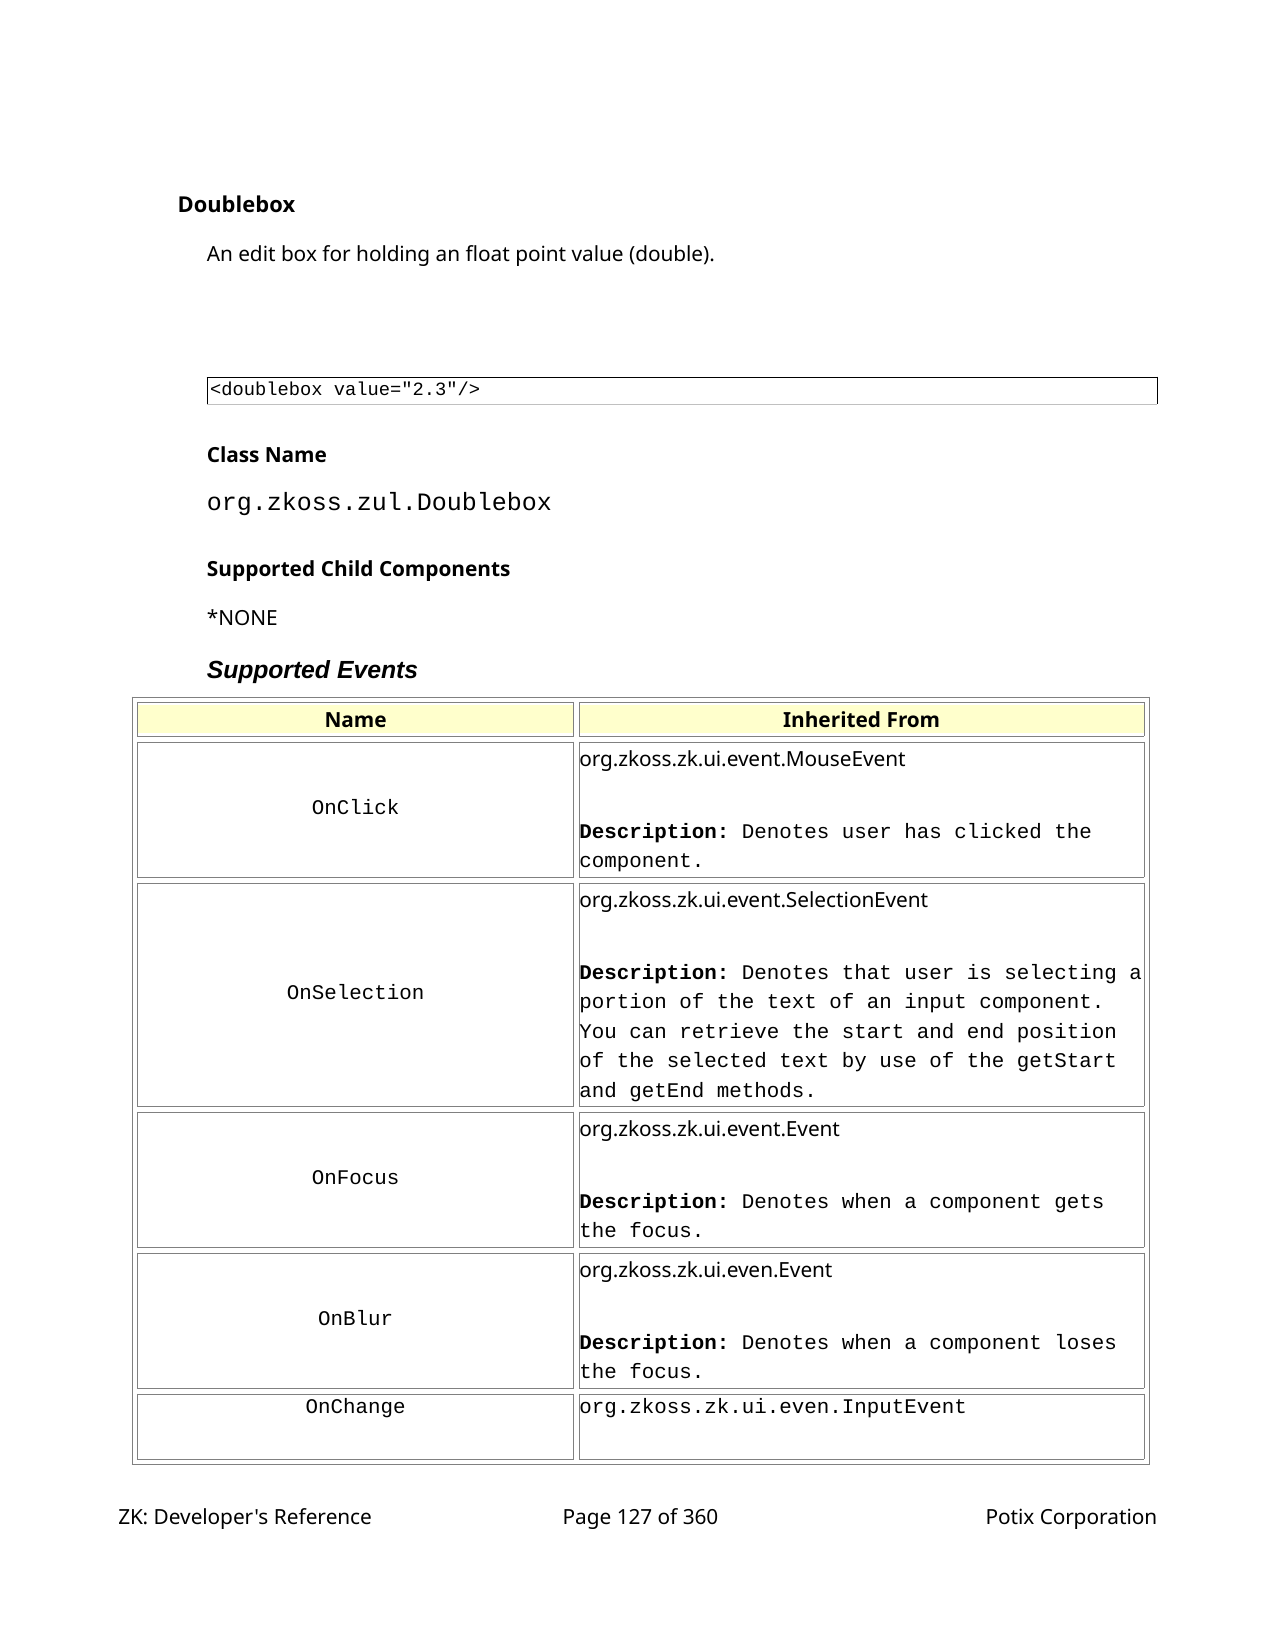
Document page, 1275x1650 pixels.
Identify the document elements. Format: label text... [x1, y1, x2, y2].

text *NONE [207, 603, 1157, 631]
subtitle Doublebox [177, 189, 1157, 219]
table_cell org.zkoss.zk.ui.even.Event Description: Denotes when a component loses the focus. [576, 1247, 1147, 1388]
table_cell org.zkoss.zk.ui.event.MouseEvent Description: Denotes user has clicked the component. [576, 736, 1147, 877]
table_cell OnBlur [134, 1247, 576, 1388]
subtitle Supported Events [207, 656, 1157, 684]
table_cell OnFocus [134, 1106, 576, 1247]
text An edit box for holding an float point value (double). [207, 239, 1157, 268]
table_cell org.zkoss.zk.ui.even.InputEvent [576, 1388, 1147, 1459]
table_header Name [134, 698, 576, 736]
table_cell org.zkoss.zk.ui.event.Event Description: Denotes when a component gets the focus. [576, 1106, 1147, 1247]
table_cell OnClick [134, 736, 576, 877]
table_cell OnChange [134, 1388, 576, 1459]
subtitle Supported Child Components [207, 554, 1157, 583]
table_header Inherited From [576, 698, 1147, 736]
table_cell org.zkoss.zk.ui.event.SelectionEvent Description: Denotes that user is selecting a portion of the text of an input component. You can retrieve the start and end position of the selected text by use of the getStart and getEnd methods. [576, 877, 1147, 1106]
text <doublebox value="2.3"/> [208, 378, 1157, 404]
subtitle Class Name [207, 441, 1157, 469]
text org.zkoss.zul.Doublebox [207, 489, 1157, 518]
table_cell OnSelection [134, 877, 576, 1106]
